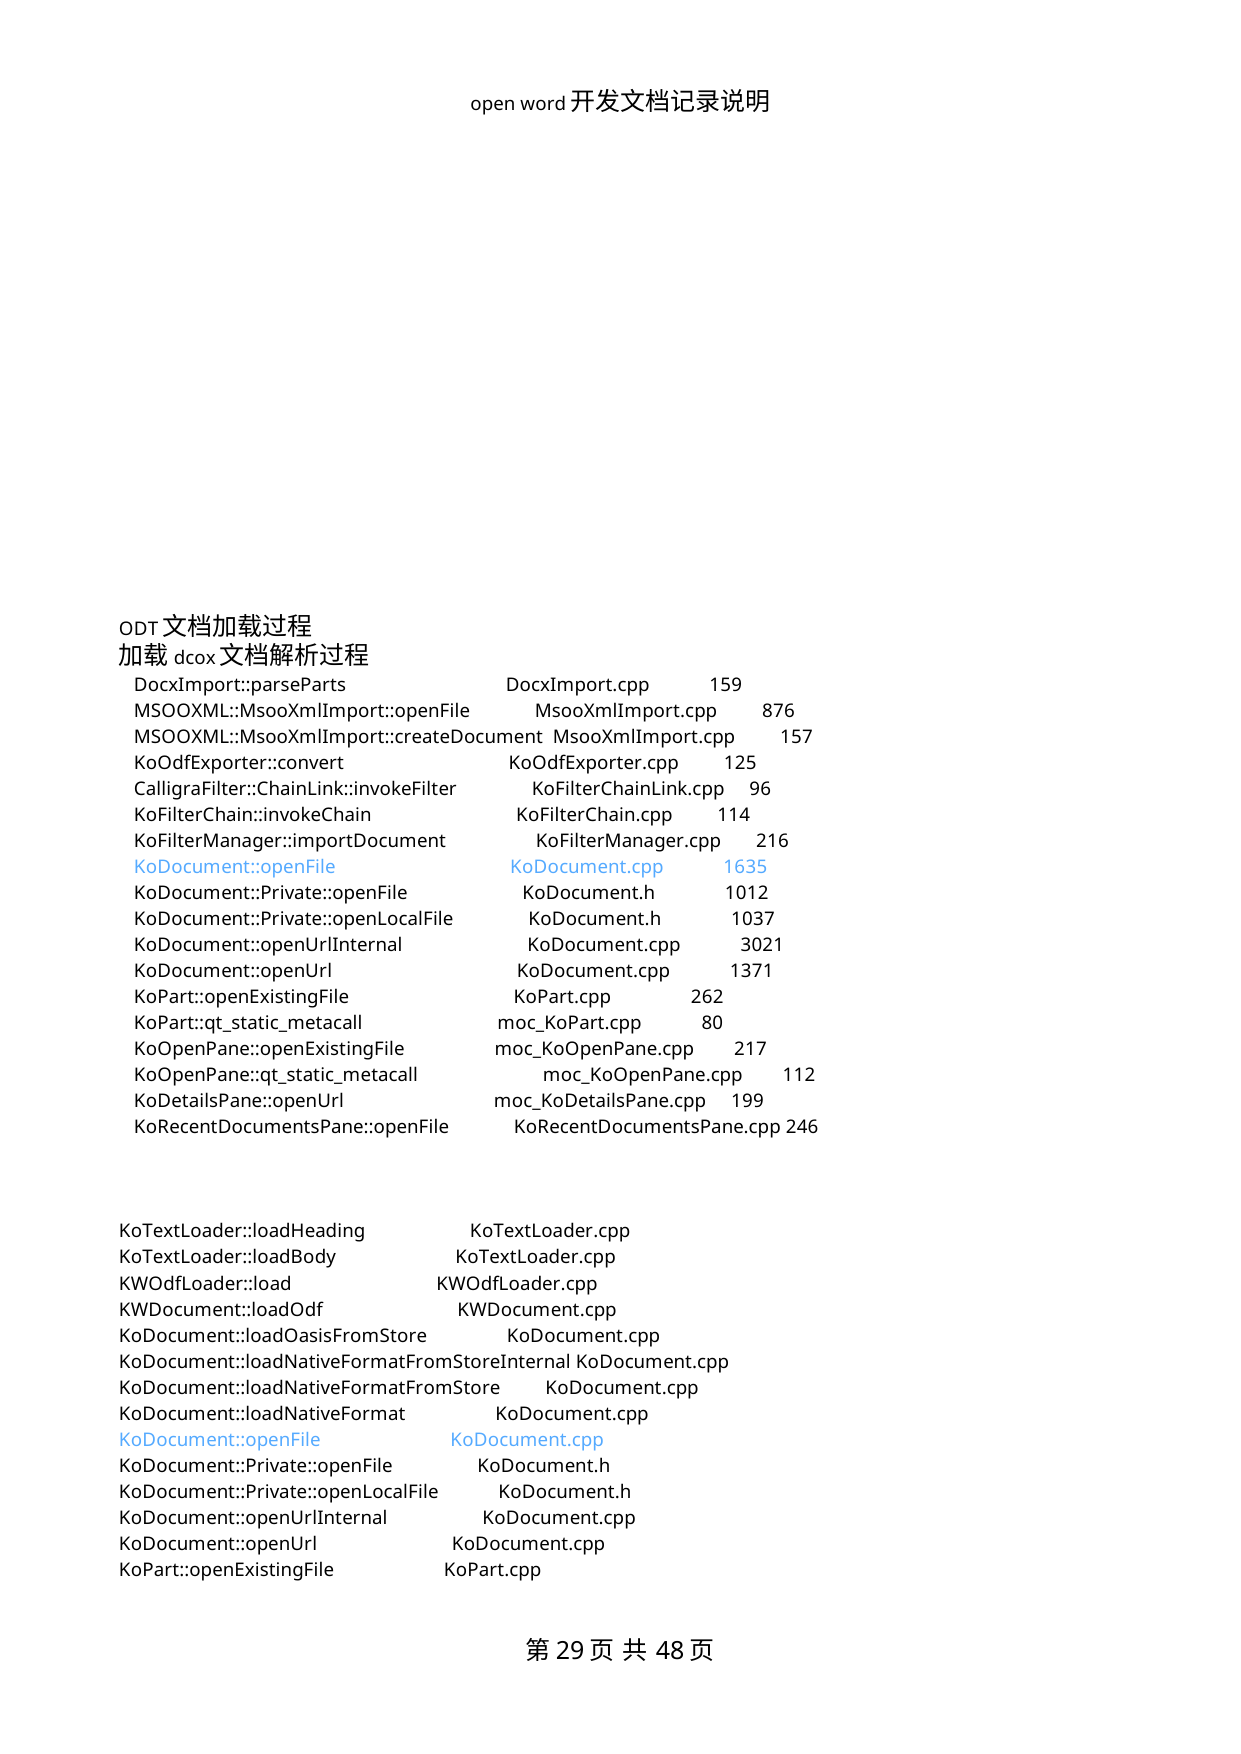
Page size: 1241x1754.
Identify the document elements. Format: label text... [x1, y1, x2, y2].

text KWOdfLoader::load KWOdfLoader.cpp [119, 1269, 1121, 1296]
text KoTextLoader::loadHeading KoTextLoader.cpp [119, 1217, 1121, 1243]
text KoOdfExporter::convert KoOdfExporter.cpp 125 [119, 749, 1121, 775]
text DocxImport::parseParts DocxImport.cpp 159 [119, 671, 1121, 697]
text KoTextLoader::loadBody KoTextLoader.cpp [119, 1243, 1121, 1269]
text KoDocument::openFile KoDocument.cpp [119, 1426, 1121, 1452]
text KWDocument::loadOdf KWDocument.cpp [119, 1296, 1121, 1322]
text MSOOXML::MsooXmlImport::openFile MsooXmlImport.cpp 876 [119, 697, 1121, 723]
text KoDocument::loadNativeFormat KoDocument.cpp [119, 1400, 1121, 1426]
text KoDocument::openFile KoDocument.cpp 1635 [119, 853, 1121, 879]
text KoDocument::loadNativeFormatFromStore KoDocument.cpp [119, 1374, 1121, 1400]
text CalligraFilter::ChainLink::invokeFilter KoFilterChainLink.cpp 96 [119, 775, 1121, 801]
text KoOpenPane::qt_static_metacall moc_KoOpenPane.cpp 112 [119, 1061, 1121, 1087]
text KoDocument::Private::openLocalFile KoDocument.h [119, 1478, 1121, 1504]
text KoDocument::loadNativeFormatFromStoreInternal KoDocument.cpp [119, 1348, 1121, 1374]
text KoFilterChain::invokeChain KoFilterChain.cpp 114 [119, 801, 1121, 827]
text ODT文档加载过程 [119, 613, 1121, 642]
text KoDocument::Private::openLocalFile KoDocument.h 1037 [119, 905, 1121, 931]
text KoDocument::openUrl KoDocument.cpp [119, 1530, 1121, 1556]
text MSOOXML::MsooXmlImport::createDocument MsooXmlImport.cpp 157 [119, 723, 1121, 749]
text KoDocument::Private::openFile KoDocument.h [119, 1452, 1121, 1478]
text KoDocument::loadOasisFromStore KoDocument.cpp [119, 1322, 1121, 1348]
text KoDocument::openUrl KoDocument.cpp 1371 [119, 957, 1121, 983]
text KoDocument::openUrlInternal KoDocument.cpp [119, 1504, 1121, 1530]
text KoRecentDocumentsPane::openFile KoRecentDocumentsPane.cpp 246 [119, 1113, 1121, 1139]
text KoPart::qt_static_metacall moc_KoPart.cpp 80 [119, 1009, 1121, 1035]
text KoDetailsPane::openUrl moc_KoDetailsPane.cpp 199 [119, 1087, 1121, 1113]
text KoDocument::openUrlInternal KoDocument.cpp 3021 [119, 931, 1121, 957]
text 加载dcox文档解析过程 [119, 642, 1121, 671]
text KoFilterManager::importDocument KoFilterManager.cpp 216 [119, 827, 1121, 853]
text KoDocument::Private::openFile KoDocument.h 1012 [119, 879, 1121, 905]
text KoOpenPane::openExistingFile moc_KoOpenPane.cpp 217 [119, 1035, 1121, 1061]
text KoPart::openExistingFile KoPart.cpp 262 [119, 983, 1121, 1009]
text KoPart::openExistingFile KoPart.cpp [119, 1556, 1121, 1582]
